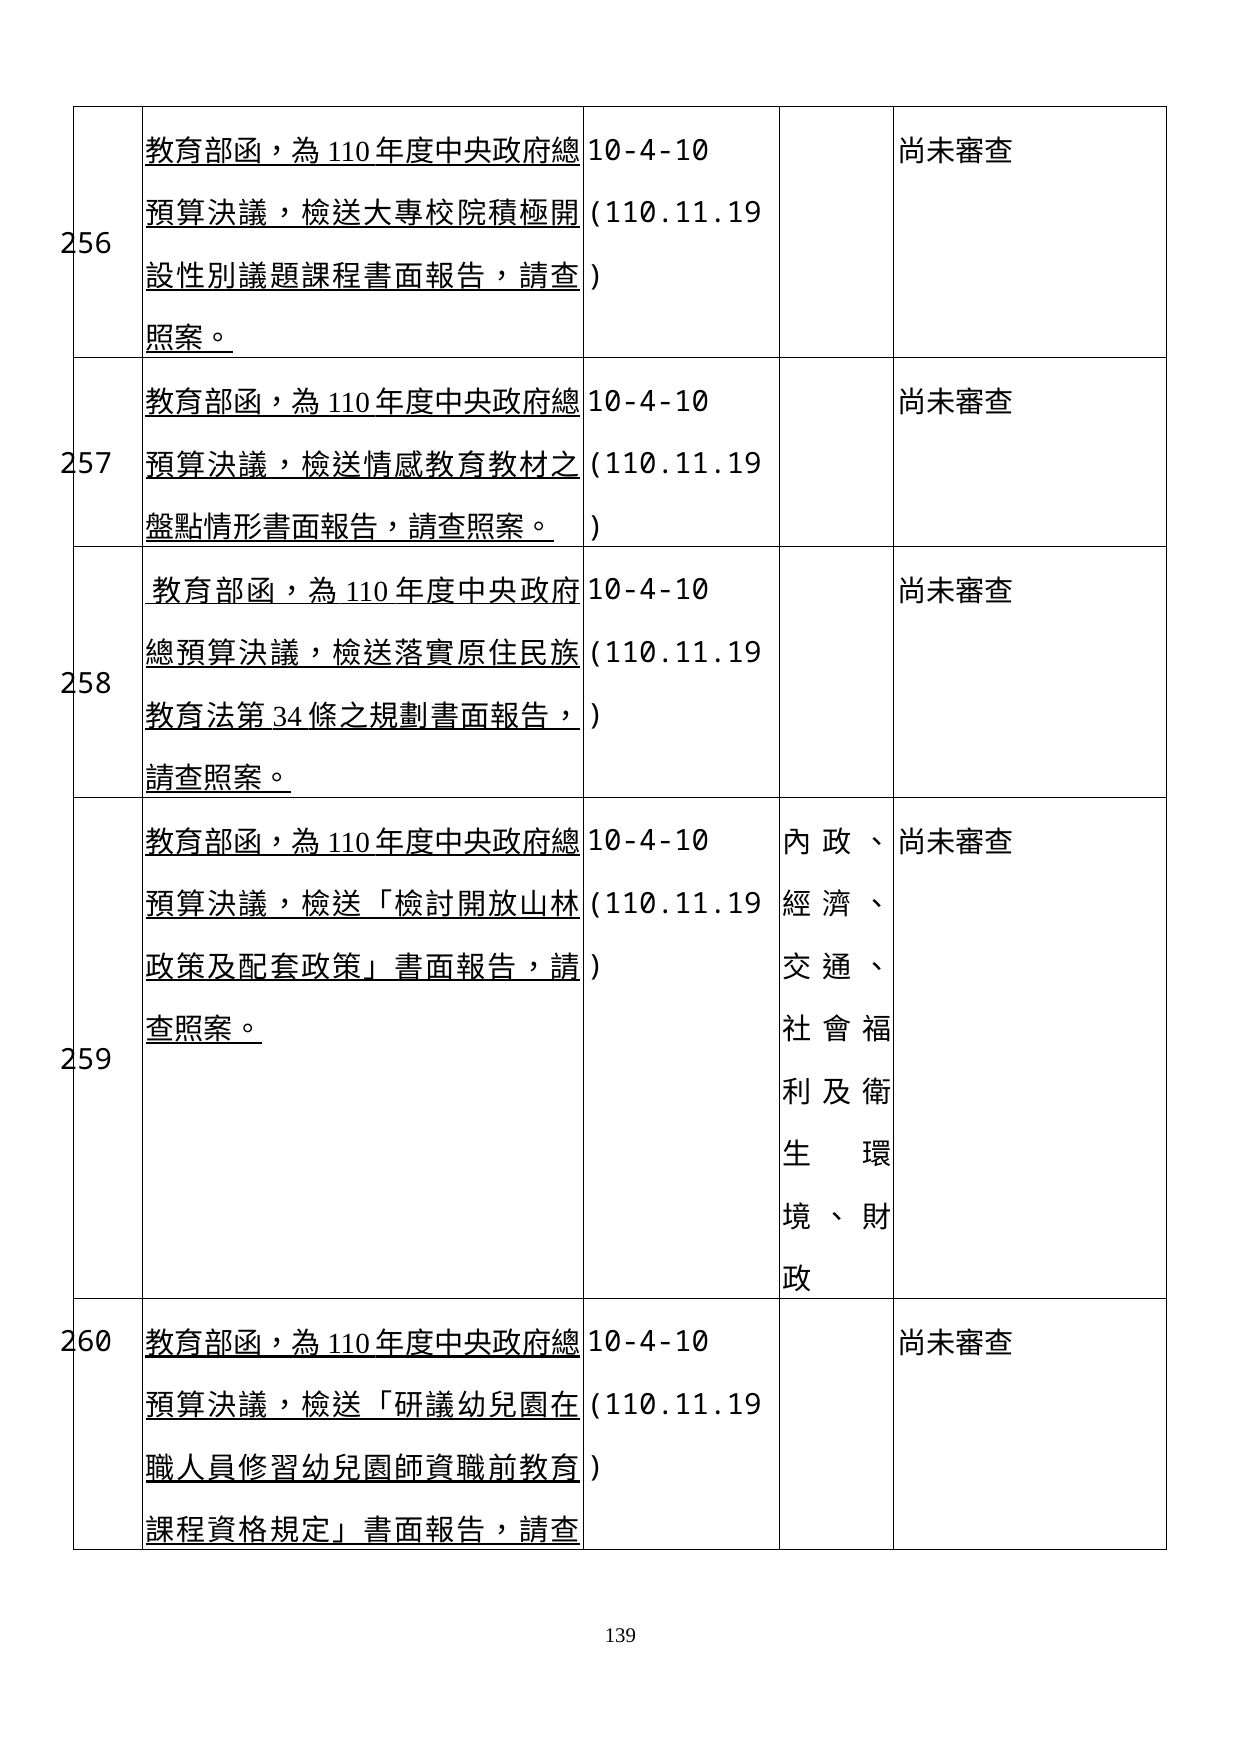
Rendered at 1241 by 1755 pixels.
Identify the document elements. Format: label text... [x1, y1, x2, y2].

table_cell 10-4-10 (110.11.19) [584, 107, 779, 357]
table_cell [74, 358, 142, 546]
table_cell 尚未審查 [894, 358, 1166, 546]
table_cell [74, 107, 142, 357]
table_cell 內政、經濟、交通、社會福利及衛生環境、財政 [780, 798, 893, 1298]
table_cell 10-4-10 (110.11.19) [584, 1299, 779, 1549]
table_cell 10-4-10 (110.11.19) [584, 798, 779, 1298]
table_cell 尚未審查 [894, 547, 1166, 797]
table_cell 尚未審查 [894, 798, 1166, 1298]
table_cell 10-4-10 (110.11.19) [584, 358, 779, 546]
table_cell [74, 1299, 142, 1549]
table_cell 教育部函，為110年度中央政府總預算決議，檢送大專校院積極開設性別議題課程書面報告，請查照案。 [143, 107, 583, 357]
table_cell 10-4-10 (110.11.19) [584, 547, 779, 797]
table_cell 教育部函，為110年度中央政府總預算決議，檢送「研議幼兒園在職人員修習幼兒園師資職前教育課程資格規定」書面報告，請查 [143, 1299, 583, 1549]
table_cell [780, 1299, 893, 1549]
table_cell [780, 107, 893, 357]
table_cell 教育部函，為110年度中央政府總預算決議，檢送落實原住民族教育法第34條之規劃書面報告，請查照案。 [143, 547, 583, 797]
table_cell [780, 547, 893, 797]
table_cell 尚未審查 [894, 1299, 1166, 1549]
table_cell [780, 358, 893, 546]
table_cell [74, 798, 142, 1298]
table_cell 尚未審查 [894, 107, 1166, 357]
table_cell [74, 547, 142, 797]
table_cell 教育部函，為110年度中央政府總預算決議，檢送情感教育教材之盤點情形書面報告，請查照案。 [143, 358, 583, 546]
table_cell 教育部函，為110年度中央政府總預算決議，檢送「檢討開放山林政策及配套政策」書面報告，請查照案。 [143, 798, 583, 1298]
